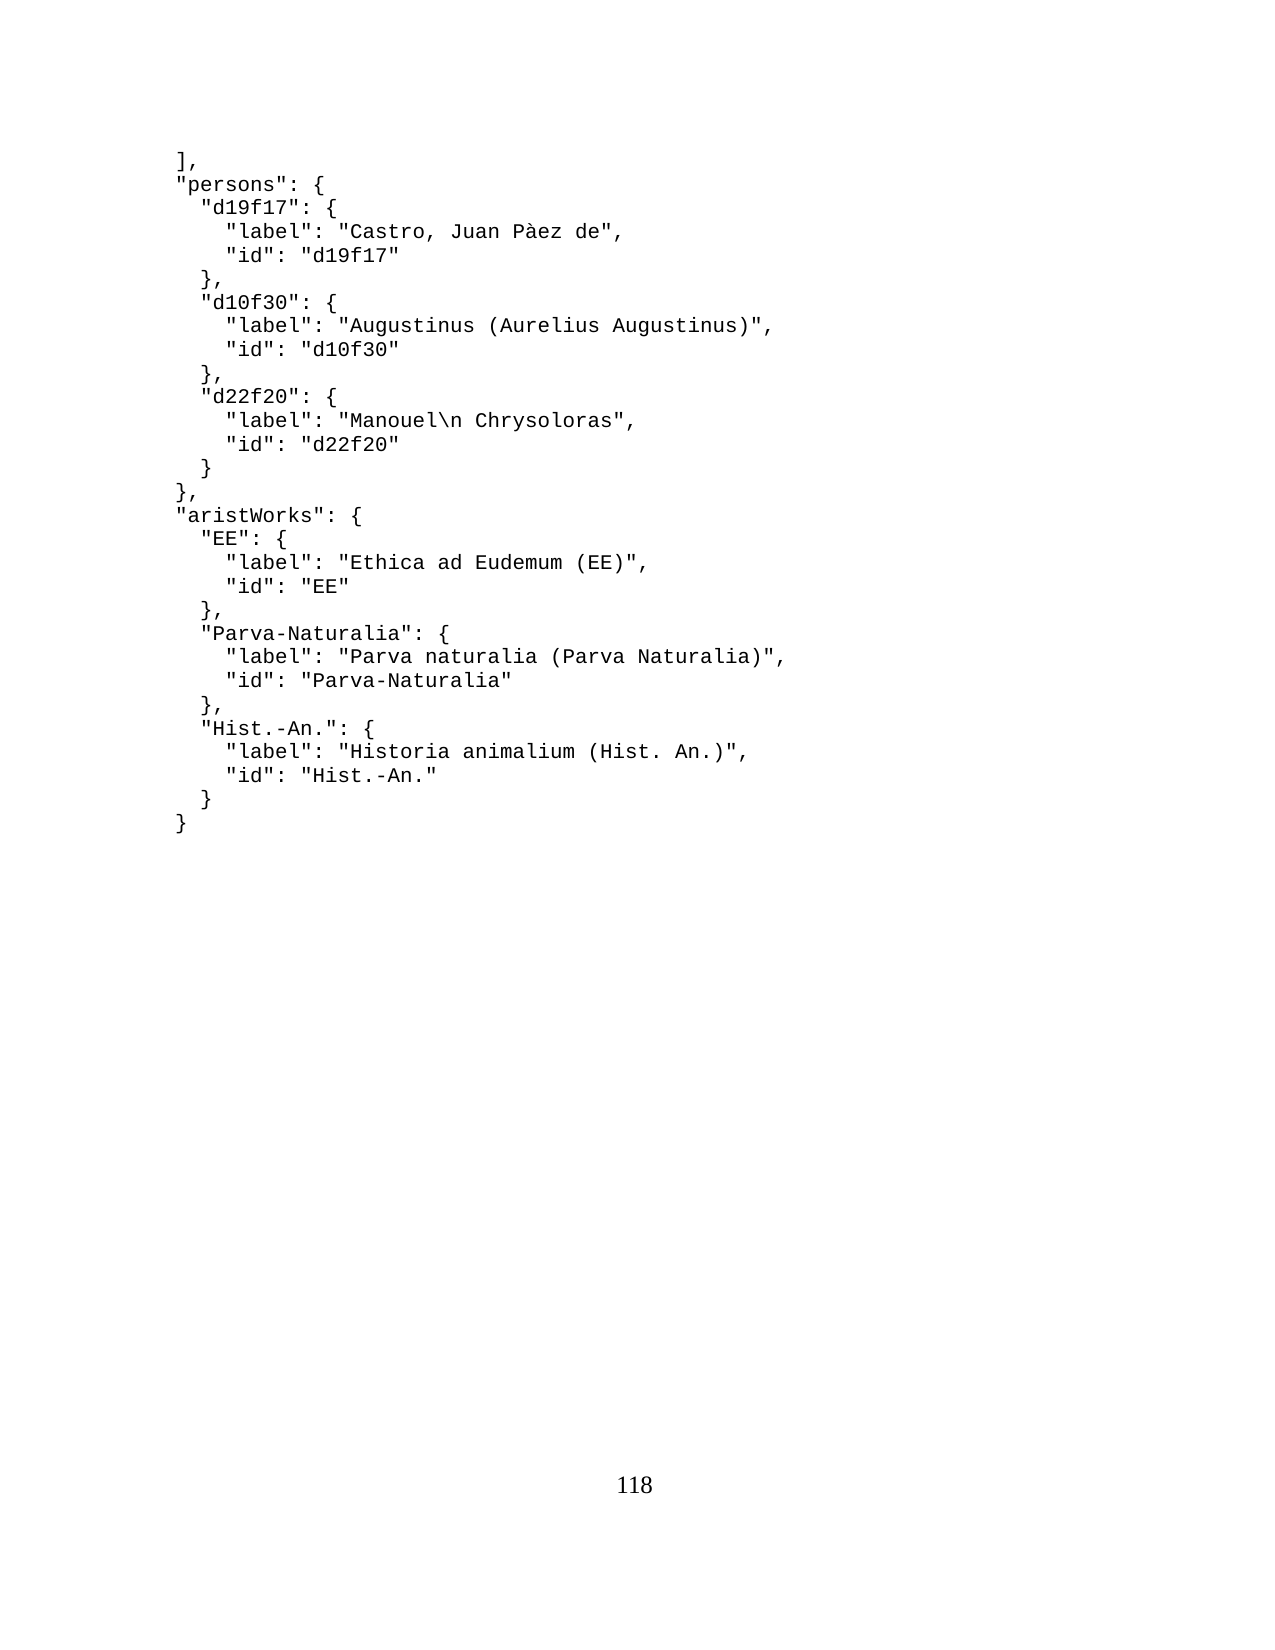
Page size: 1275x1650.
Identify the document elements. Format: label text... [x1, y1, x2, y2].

text "label": "Parva naturalia (Parva Naturalia)", [150, 647, 1125, 670]
text "d22f20": { [150, 386, 1125, 410]
text "persons": { [150, 174, 1125, 197]
text "EE": { [150, 528, 1125, 552]
text "id": "d22f20" [150, 434, 1125, 457]
text "id": "d19f17" [150, 244, 1125, 268]
text "id": "EE" [150, 576, 1125, 599]
text "id": "Hist.-An." [150, 765, 1125, 788]
text "label": "Castro, Juan Pàez de", [150, 221, 1125, 244]
text "id": "d10f30" [150, 339, 1125, 363]
text "Parva-Naturalia": { [150, 623, 1125, 647]
text }, [150, 599, 1125, 623]
text ], [150, 150, 1125, 174]
text "d19f17": { [150, 197, 1125, 221]
text }, [150, 694, 1125, 717]
text "id": "Parva-Naturalia" [150, 670, 1125, 694]
text "label": "Augustinus (Aurelius Augustinus)", [150, 316, 1125, 339]
text "aristWorks": { [150, 505, 1125, 528]
text "label": "Historia animalium (Hist. An.)", [150, 741, 1125, 765]
text "d10f30": { [150, 292, 1125, 316]
text } [150, 457, 1125, 481]
text } [150, 788, 1125, 812]
text "label": "Manouel\n Chrysoloras", [150, 410, 1125, 434]
text "label": "Ethica ad Eudemum (EE)", [150, 552, 1125, 576]
text }, [150, 363, 1125, 386]
text }, [150, 268, 1125, 292]
text } [150, 812, 1125, 836]
text "Hist.-An.": { [150, 717, 1125, 741]
text }, [150, 481, 1125, 505]
